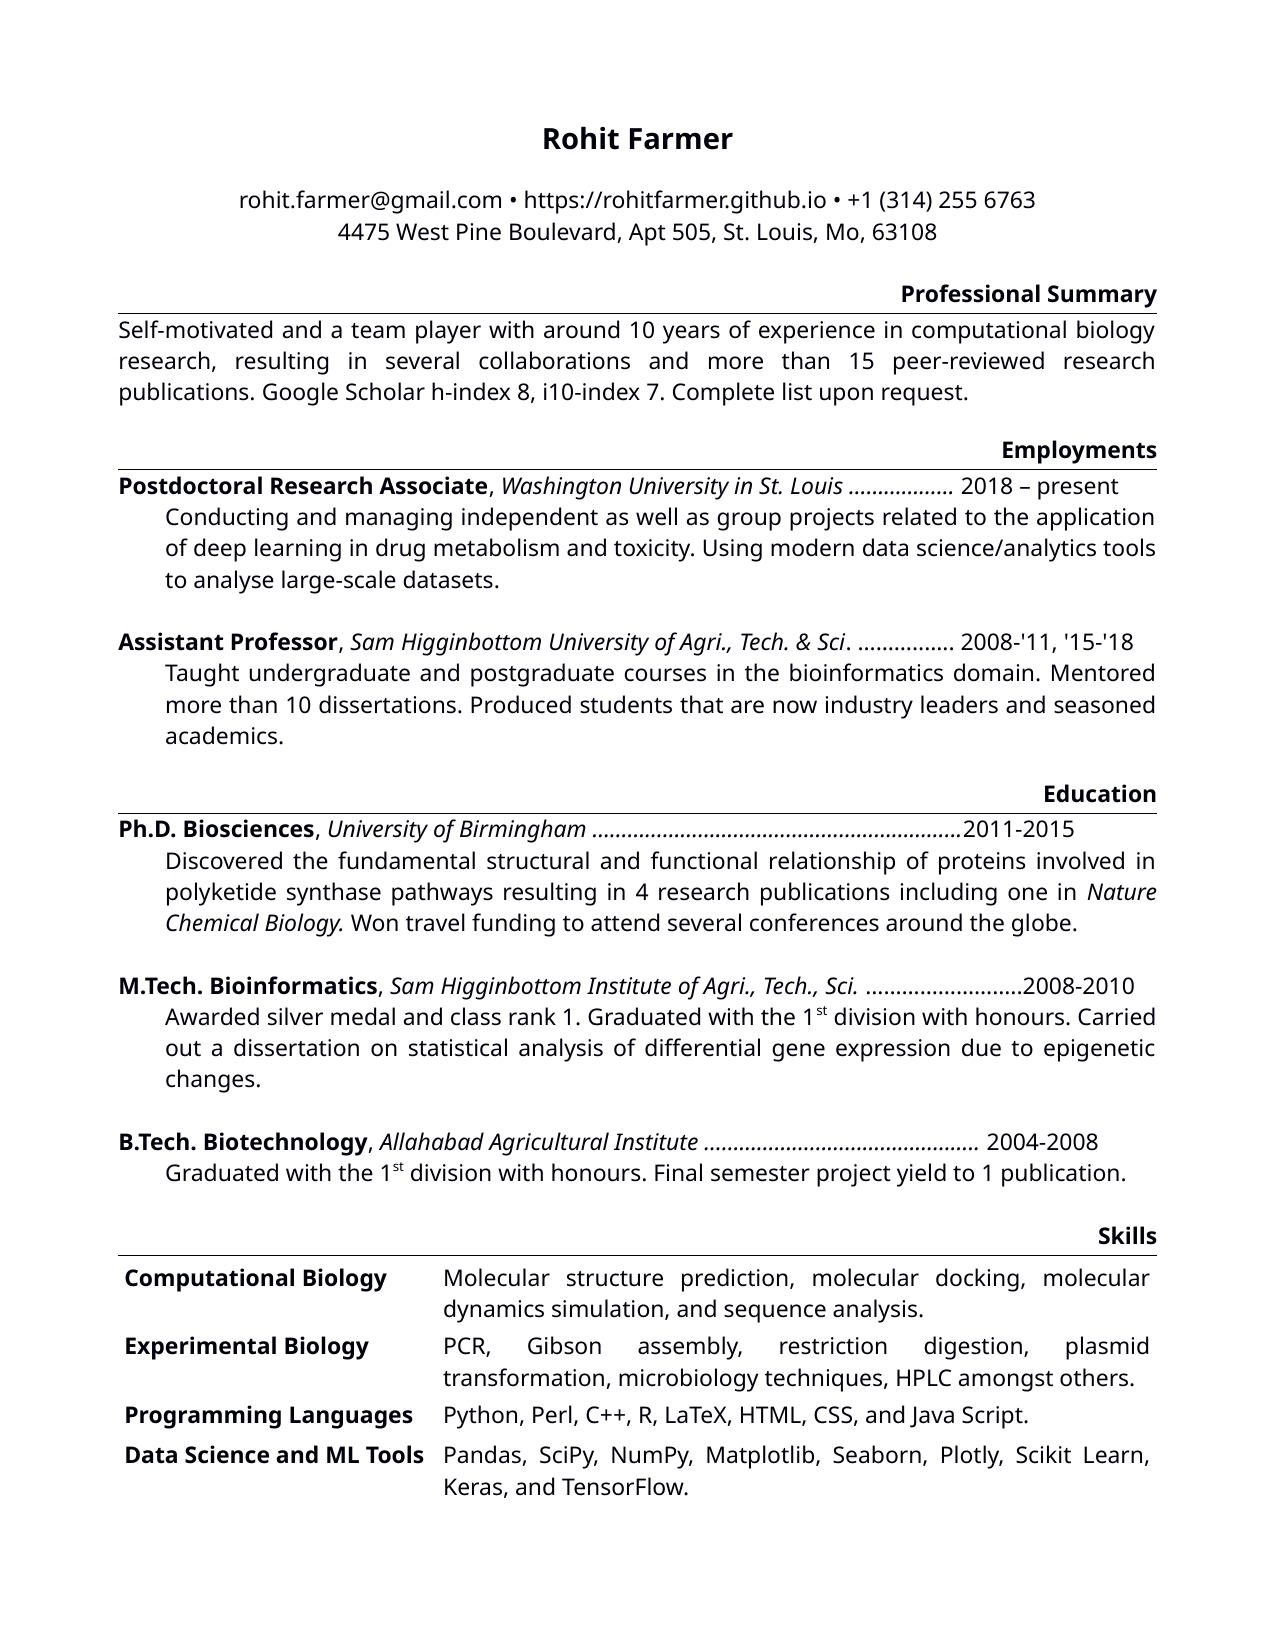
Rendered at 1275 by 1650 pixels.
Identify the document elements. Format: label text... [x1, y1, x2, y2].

text M.Tech. Bioinformatics, Sam Higginbottom Institute of Agri., Tech., Sci. ……………………..2008-2010 [118, 970, 1157, 1001]
text Graduated with the 1st division with honours. Final semester project yield to 1 publication. [165, 1157, 1157, 1188]
text Ph.D. Biosciences, University of Birmingham ……………………………………………………...2011-2015 [118, 814, 1157, 845]
text Postdoctoral Research Associate, Washington University in St. Louis ………...…… 2018 – present [118, 470, 1157, 501]
text Employments [118, 434, 1157, 469]
text Professional Summary [118, 278, 1157, 313]
text Rohit Farmer [118, 118, 1157, 158]
table_cell Pandas, SciPy, NumPy, Matplotlib, Seaborn, Plotly, Scikit Learn, Keras, and TensorFlow. [437, 1433, 1157, 1502]
table_header Molecular structure prediction, molecular docking, molecular dynamics simulation, and sequence analysis. [437, 1256, 1157, 1324]
text Assistant Professor, Sam Higginbottom University of Agri., Tech. & Sci. ………...…. 2008-'11, '15-'18 [118, 626, 1157, 657]
table_cell PCR, Gibson assembly, restriction digestion, plasmid transformation, microbiology techniques, HPLC amongst others. [437, 1324, 1157, 1393]
table_cell Python, Perl, C++, R, LaTeX, HTML, CSS, and Java Script. [437, 1393, 1157, 1433]
text Discovered the fundamental structural and functional relationship of proteins involved in polyketide synthase pathways resulting in 4 research publications including one in Nature Chemical Biology. Won travel funding to attend several conferences around the globe. [165, 845, 1157, 938]
text Awarded silver medal and class rank 1. Graduated with the 1st division with honours. Carried out a dissertation on statistical analysis of differential gene expression due to epigenetic changes. [165, 1001, 1157, 1095]
text Education [118, 777, 1157, 813]
table_cell Programming Languages [118, 1393, 437, 1433]
text Skills [118, 1220, 1157, 1255]
text Taught undergraduate and postgraduate courses in the bioinformatics domain. Mentored more than 10 dissertations. Produced students that are now industry leaders and seasoned academics. [165, 657, 1157, 751]
text B.Tech. Biotechnology, Allahabad Agricultural Institute ……………………………………….. 2004-2008 [118, 1126, 1157, 1157]
text Self-motivated and a team player with around 10 years of experience in computational biology research, resulting in several collaborations and more than 15 peer-reviewed research publications. Google Scholar h-index 8, i10-index 7. Complete list upon request. [118, 314, 1157, 408]
table_header Computational Biology [118, 1256, 437, 1324]
table_cell Experimental Biology [118, 1324, 437, 1393]
table_cell Data Science and ML Tools [118, 1433, 437, 1502]
text 4475 West Pine Boulevard, Apt 505, St. Louis, Mo, 63108 [118, 215, 1157, 247]
text rohit.farmer@gmail.com • https://rohitfarmer.github.io • +1 (314) 255 6763 [118, 184, 1157, 215]
text Conducting and managing independent as well as group projects related to the application of deep learning in drug metabolism and toxicity. Using modern data science/analytics tools to analyse large-scale datasets. [165, 501, 1157, 595]
